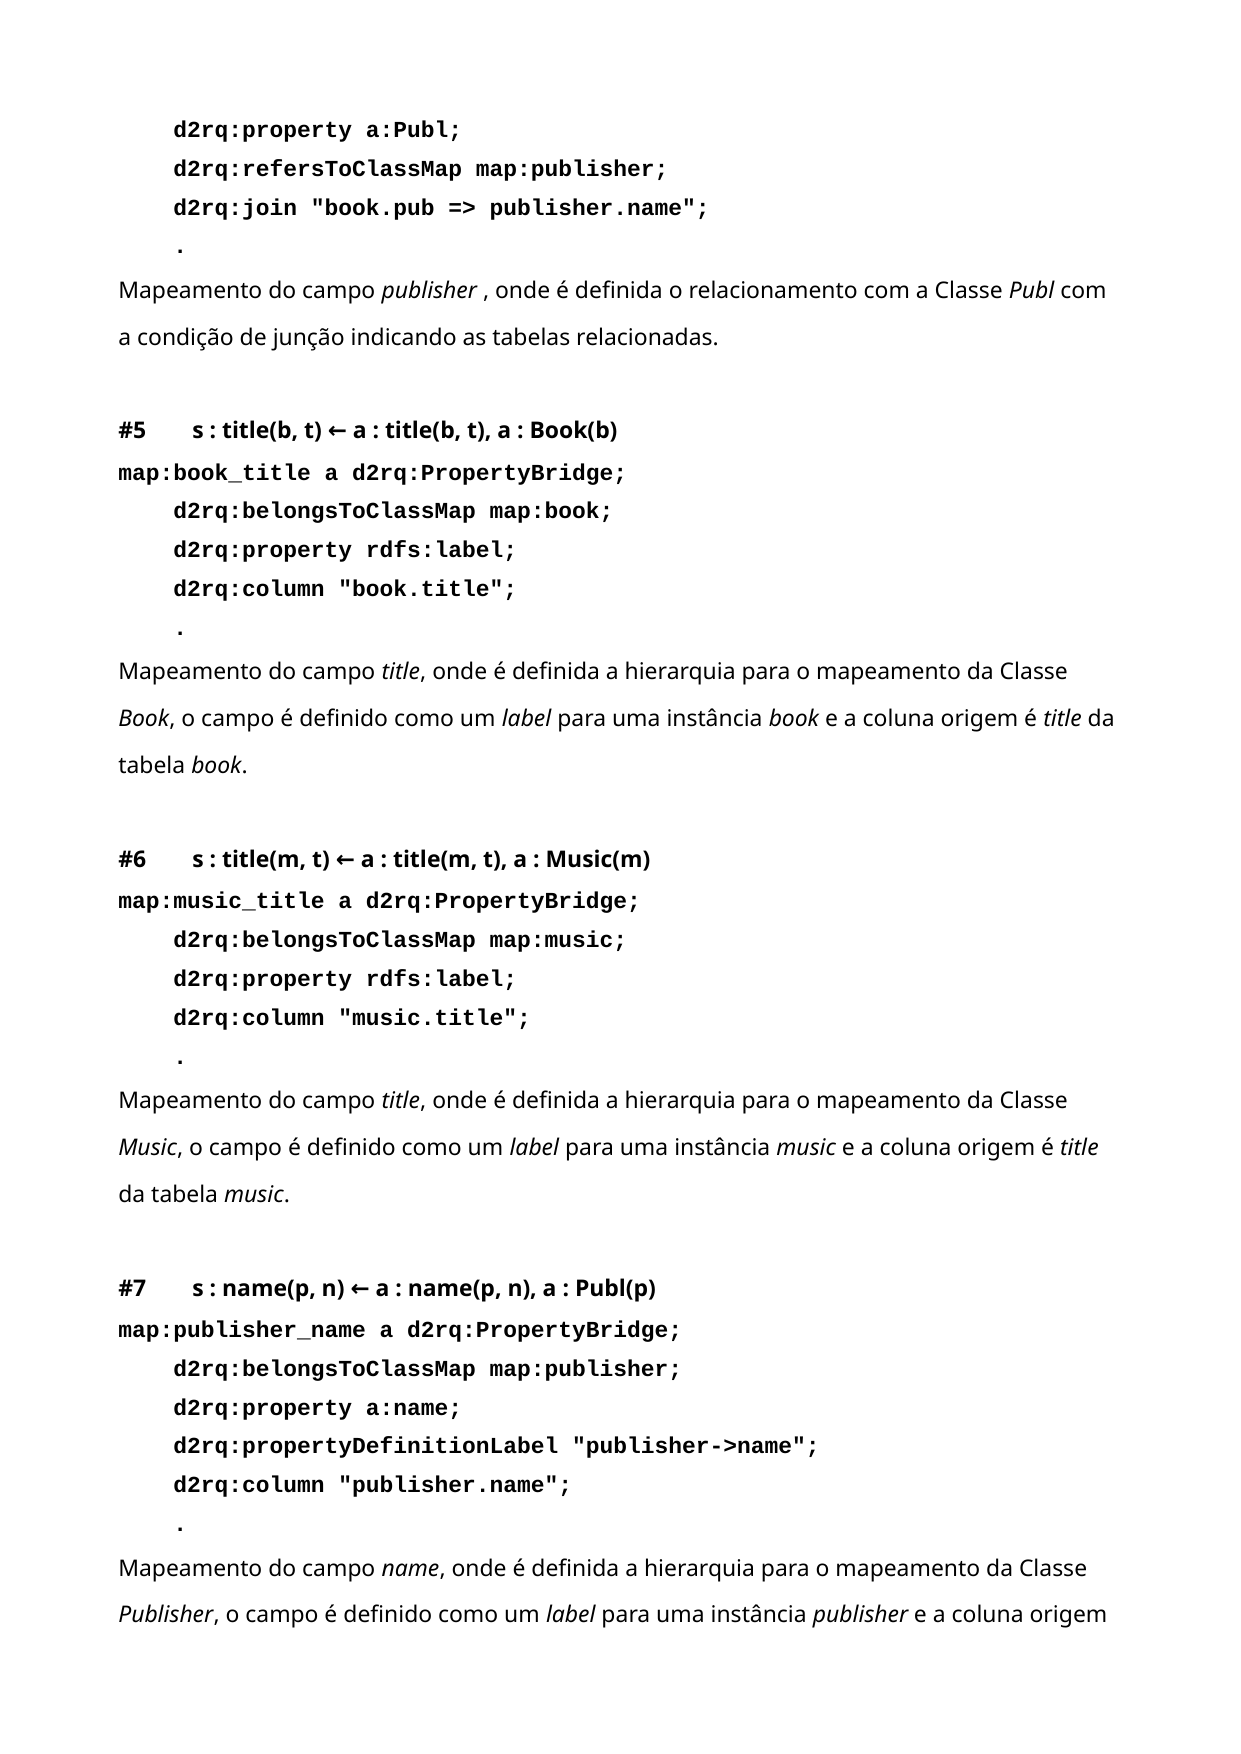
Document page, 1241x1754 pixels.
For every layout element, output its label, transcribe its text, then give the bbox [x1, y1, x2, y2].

text Mapeamento do campo title, onde é definida a hierarquia para o mapeamento da Classe Music, o campo é definido como um label para uma instância music e a coluna origem é title da tabela music. [118, 1084, 1122, 1209]
text Mapeamento do campo publisher , onde é definida o relacionamento com a Classe Publ com a condição de junção indicando as tabelas relacionadas. [118, 273, 1122, 352]
text d2rq:join "book.pub => publisher.name"; [118, 196, 1122, 222]
text Mapeamento do campo name, onde é definida a hierarquia para o mapeamento da Classe Publisher, o campo é definido como um label para uma instância publisher e a coluna origem [118, 1551, 1122, 1629]
text map:book_title a d2rq:PropertyBridge; [118, 461, 1122, 487]
text d2rq:belongsToClassMap map:book; [118, 500, 1122, 526]
text d2rq:property rdfs:label; [118, 967, 1122, 993]
text #5 s : title(b, t) ← a : title(b, t), a : Book(b) [118, 414, 1122, 445]
text . [118, 1513, 1122, 1538]
text . [118, 616, 1122, 642]
text d2rq:refersToClassMap map:publisher; [118, 157, 1122, 183]
text d2rq:column "publisher.name"; [118, 1474, 1122, 1500]
text d2rq:property a:name; [118, 1396, 1122, 1422]
text d2rq:property a:Publ; [118, 118, 1122, 144]
text . [118, 235, 1122, 261]
text d2rq:column "book.title"; [118, 578, 1122, 603]
text map:music_title a d2rq:PropertyBridge; [118, 890, 1122, 916]
text #6 s : title(m, t) ← a : title(m, t), a : Music(m) [118, 843, 1122, 874]
text Mapeamento do campo title, onde é definida a hierarquia para o mapeamento da Classe Book, o campo é definido como um label para uma instância book e a coluna origem é title da tabela book. [118, 655, 1122, 780]
text d2rq:column "music.title"; [118, 1006, 1122, 1032]
text d2rq:propertyDefinitionLabel "publisher->name"; [118, 1435, 1122, 1461]
text map:publisher_name a d2rq:PropertyBridge; [118, 1318, 1122, 1344]
text d2rq:property rdfs:label; [118, 539, 1122, 565]
text d2rq:belongsToClassMap map:music; [118, 928, 1122, 954]
text d2rq:belongsToClassMap map:publisher; [118, 1357, 1122, 1383]
text #7 s : name(p, n) ← a : name(p, n), a : Publ(p) [118, 1271, 1122, 1303]
text . [118, 1045, 1122, 1071]
